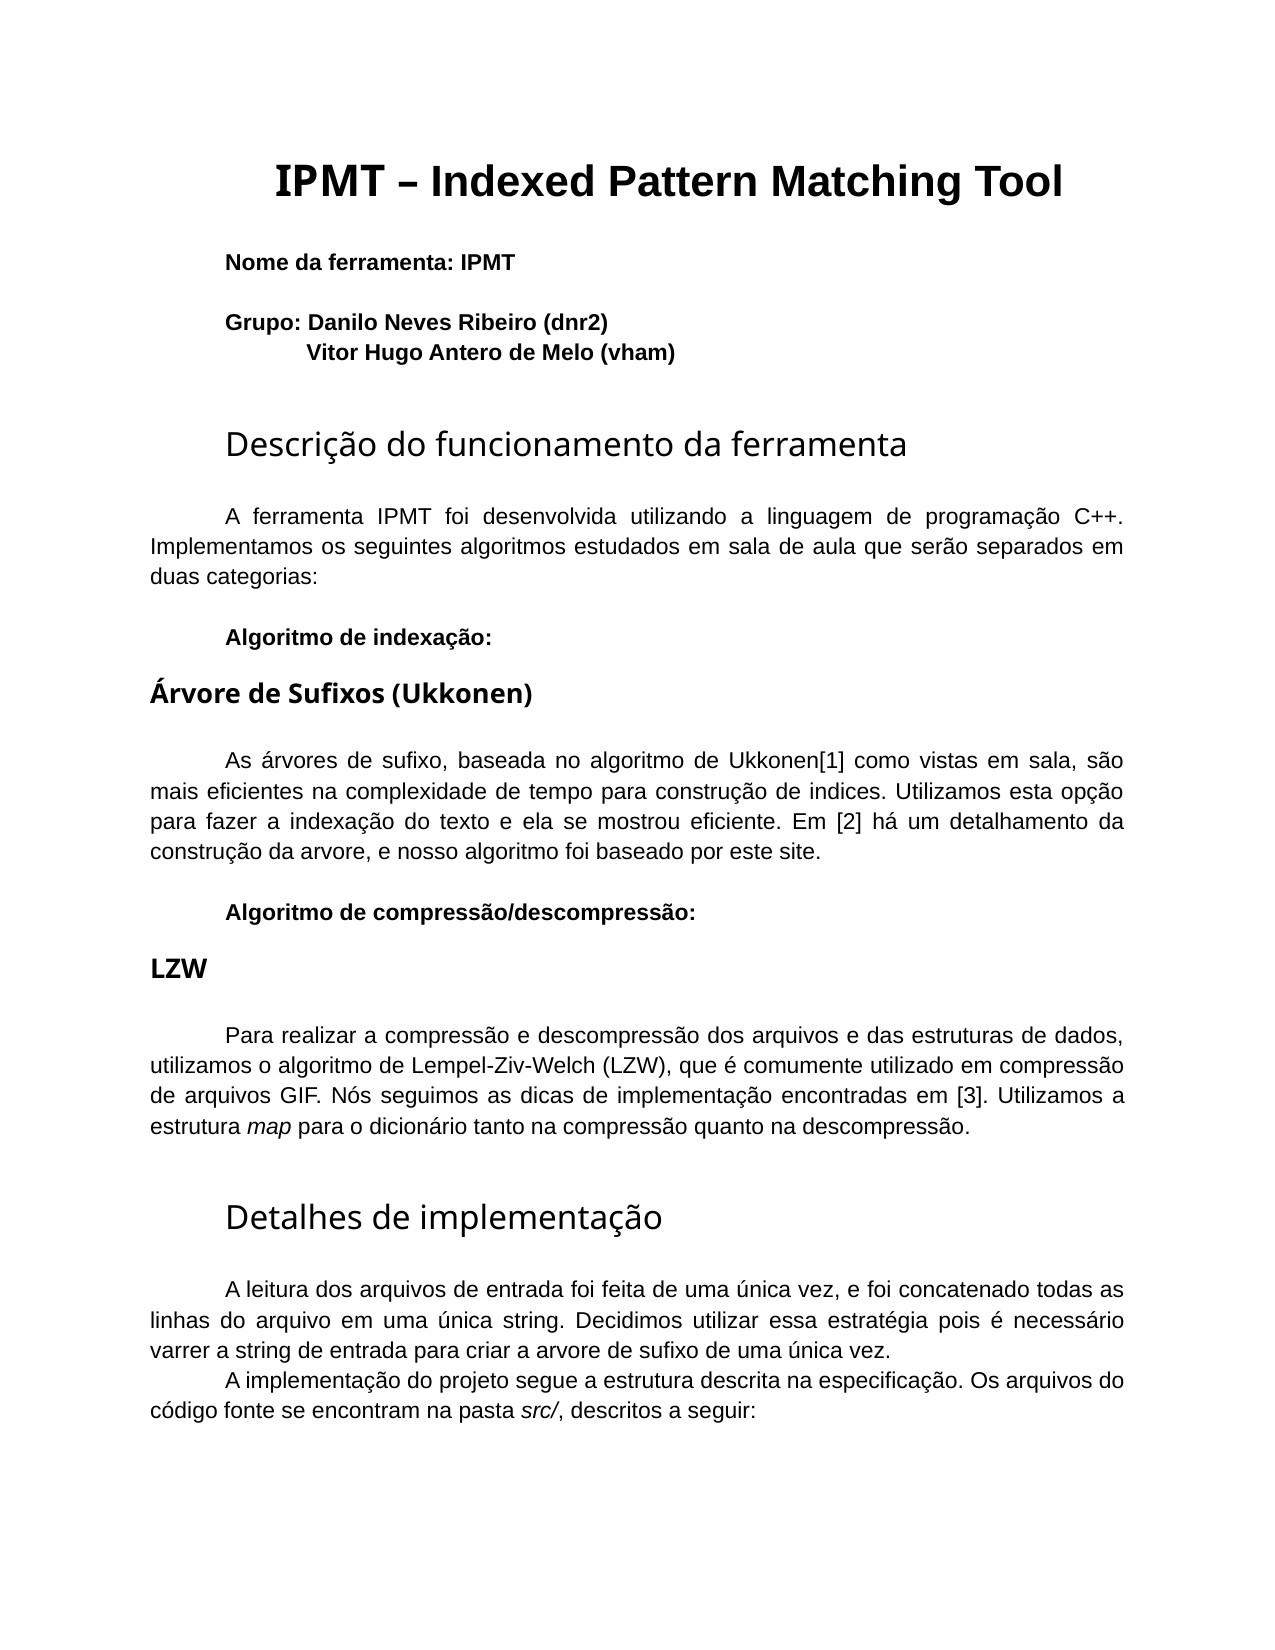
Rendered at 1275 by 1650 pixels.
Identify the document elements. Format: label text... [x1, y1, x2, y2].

text A ferramenta IPMT foi desenvolvida utilizando a linguagem de programação C++. Implementamos os seguintes algoritmos estudados em sala de aula que serão separados em duas categorias: [150, 503, 1125, 590]
text Para realizar a compressão e descompressão dos arquivos e das estruturas de dados, utilizamos o algoritmo de Lempel-Ziv-Welch (LZW), que é comumente utilizado em compressão de arquivos GIF. Nós seguimos as dicas de implementação encontradas em [3]. Utilizamos a estrutura map para o dicionário tanto na compressão quanto na descompressão. [150, 1022, 1125, 1139]
subtitle LZW [150, 949, 1125, 986]
text A leitura dos arquivos de entrada foi feita de uma única vez, e foi concatenado todas as linhas do arquivo em uma única string. Decidimos utilizar essa estratégia pois é necessário varrer a string de entrada para criar a arvore de sufixo de uma única vez. [150, 1276, 1125, 1363]
text Vitor Hugo Antero de Melo (vham) [150, 339, 1125, 366]
text As árvores de sufixo, baseada no algoritmo de Ukkonen[1] como vistas em sala, são mais eficientes na complexidade de tempo para construção de indices. Utilizamos esta opção para fazer a indexação do texto e ela se mostrou eficiente. Em [2] há um detalhamento da construção da arvore, e nosso algoritmo foi baseado por este site. [150, 747, 1125, 864]
subtitle Descrição do funcionamento da ferramenta [150, 421, 1125, 466]
text Grupo: Danilo Neves Ribeiro (dnr2) [150, 309, 1125, 335]
subtitle Detalhes de implementação [150, 1194, 1125, 1239]
text Algoritmo de compressão/descompressão: [150, 898, 1125, 925]
text Nome da ferramenta: IPMT [150, 249, 1125, 275]
text Algoritmo de indexação: [150, 624, 1125, 650]
subtitle Árvore de Sufixos (Ukkonen) [150, 675, 1125, 712]
title IPMT – Indexed Pattern Matching Tool [150, 150, 1125, 209]
text A implementação do projeto segue a estrutura descrita na especificação. Os arquivos do código fonte se encontram na pasta src/, descritos a seguir: [150, 1367, 1125, 1423]
